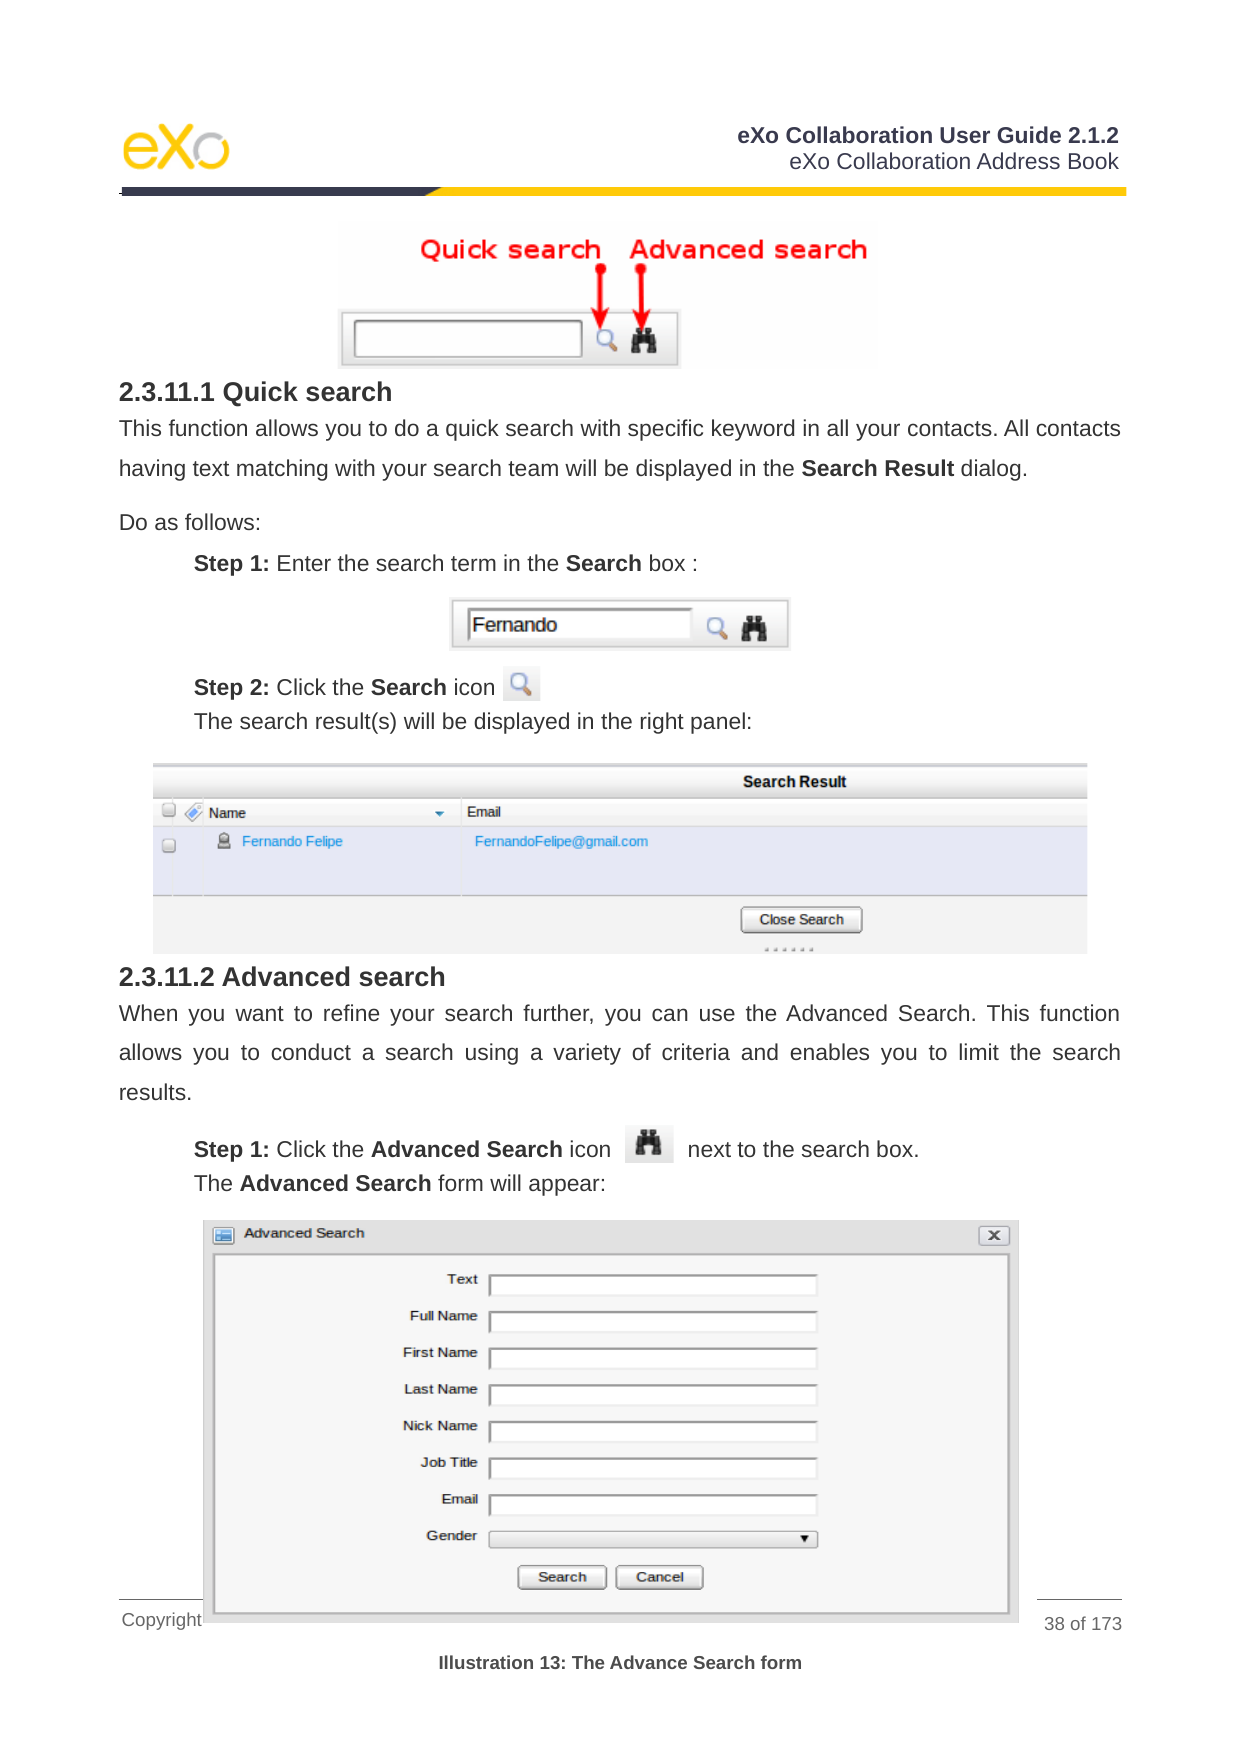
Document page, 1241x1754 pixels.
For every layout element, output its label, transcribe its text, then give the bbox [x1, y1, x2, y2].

text Do as follows: [118, 509, 1122, 535]
subtitle Advanced search [118, 742, 1122, 992]
picture [153, 763, 1088, 954]
text This function allows you to do a quick search with specific keyword in all your contacts. All contacts having text matching with your search team will be displayed in the Search Result dialog. [118, 415, 1122, 481]
list Step 1: Enter the search term in the Search box : [156, 550, 1122, 577]
list Step 1: Click the Advanced Search icon next to the search box. [156, 1118, 1122, 1170]
list [203, 1209, 1037, 1284]
picture [449, 597, 792, 651]
subtitle Quick search [118, 369, 1122, 407]
picture [625, 1125, 674, 1163]
text When you want to refine your search further, you can use the Advanced Search. This function allows you to conduct a search using a variety of criteria and enables you to limit the search results. [118, 999, 1122, 1105]
list The search result(s) will be displayed in the right panel: [156, 708, 1122, 734]
list Illustration 13: The Advance Search form [203, 1623, 1037, 1673]
picture [203, 1220, 1019, 1623]
picture [121, 187, 1127, 196]
picture [503, 666, 541, 701]
picture [337, 221, 878, 369]
picture [123, 123, 230, 170]
list The Advanced Search form will appear: [156, 1170, 1122, 1197]
list Step 2: Click the Search icon [156, 577, 1122, 708]
